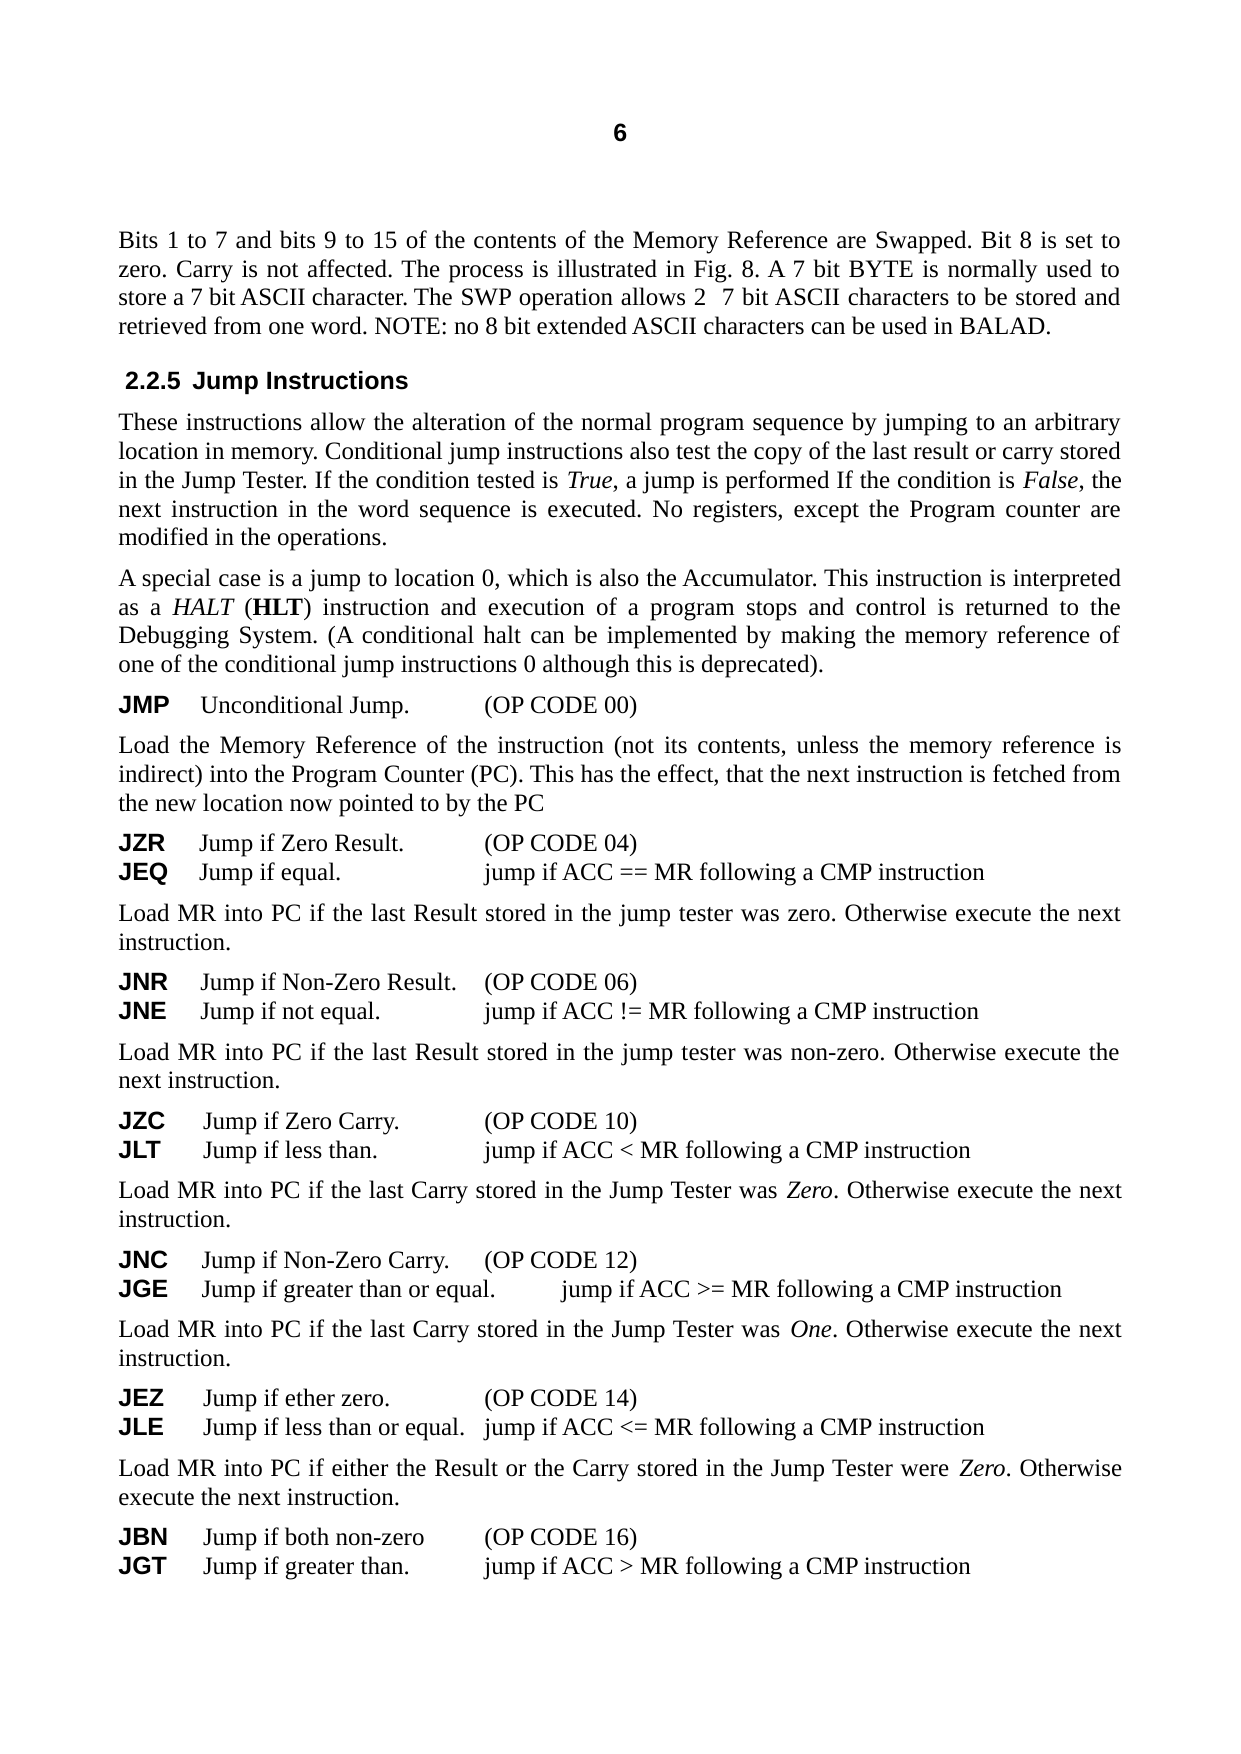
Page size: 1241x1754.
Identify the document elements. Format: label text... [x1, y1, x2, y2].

subtitle Jump Instructions [118, 366, 1122, 395]
text JMP Unconditional Jump. (OP CODE 00) [118, 690, 1122, 719]
text Load MR into PC if the last Carry stored in the Jump Tester was One. Otherwise execute the next instruction. [118, 1314, 1122, 1372]
text Load MR into PC if either the Result or the Carry stored in the Jump Tester were Zero. Otherwise execute the next instruction. [118, 1453, 1122, 1510]
text A special case is a jump to location 0, which is also the Accumulator. This instruction is interpreted as a HALT (HLT) instruction and execution of a program stops and control is returned to the Debugging System. (A conditional halt can be implemented by making the memory reference of one of the conditional jump instructions 0 although this is deprecated). [118, 563, 1122, 678]
text JZR Jump if Zero Result. (OP CODE 04) JEQ Jump if equal. jump if ACC == MR following a CMP instruction [118, 828, 1122, 886]
text Load MR into PC if the last Carry stored in the Jump Tester was Zero. Otherwise execute the next instruction. [118, 1175, 1122, 1233]
text Load the Memory Reference of the instruction (not its contents, unless the memory reference is indirect) into the Program Counter (PC). This has the effect, that the next instruction is fetched from the new location now pointed to by the PC [118, 730, 1122, 817]
text JEZ Jump if ether zero. (OP CODE 14) JLE Jump if less than or equal. jump if ACC <= MR following a CMP instruction [118, 1383, 1122, 1441]
text Load MR into PC if the last Result stored in the jump tester was zero. Otherwise execute the next instruction. [118, 898, 1122, 955]
text These instructions allow the alteration of the normal program sequence by jumping to an arbitrary location in memory. Conditional jump instructions also test the copy of the last result or carry stored in the Jump Tester. If the condition tested is True, a jump is performed If the condition is False, the next instruction in the word sequence is executed. No registers, except the Program counter are modified in the operations. [118, 407, 1122, 551]
text JNC Jump if Non-Zero Carry. (OP CODE 12) JGE Jump if greater than or equal. jump if ACC >= MR following a CMP instruction [118, 1245, 1122, 1302]
text JZC Jump if Zero Carry. (OP CODE 10) JLT Jump if less than. jump if ACC < MR following a CMP instruction [118, 1106, 1122, 1164]
text Bits 1 to 7 and bits 9 to 15 of the contents of the Memory Reference are Swapped. Bit 8 is set to zero. Carry is not affected. The process is illustrated in Fig. 8. A 7 bit BYTE is normally used to store a 7 bit ASCII character. The SWP operation allows 2 7 bit ASCII characters to be stored and retrieved from one word. NOTE: no 8 bit extended ASCII characters can be used in BALAD. [118, 225, 1122, 340]
text JNR Jump if Non-Zero Result. (OP CODE 06) JNE Jump if not equal. jump if ACC != MR following a CMP instruction [118, 967, 1122, 1025]
text JBN Jump if both non-zero (OP CODE 16) JGT Jump if greater than. jump if ACC > MR following a CMP instruction [118, 1522, 1122, 1580]
text Load MR into PC if the last Result stored in the jump tester was non-zero. Otherwise execute the next instruction. [118, 1037, 1122, 1094]
